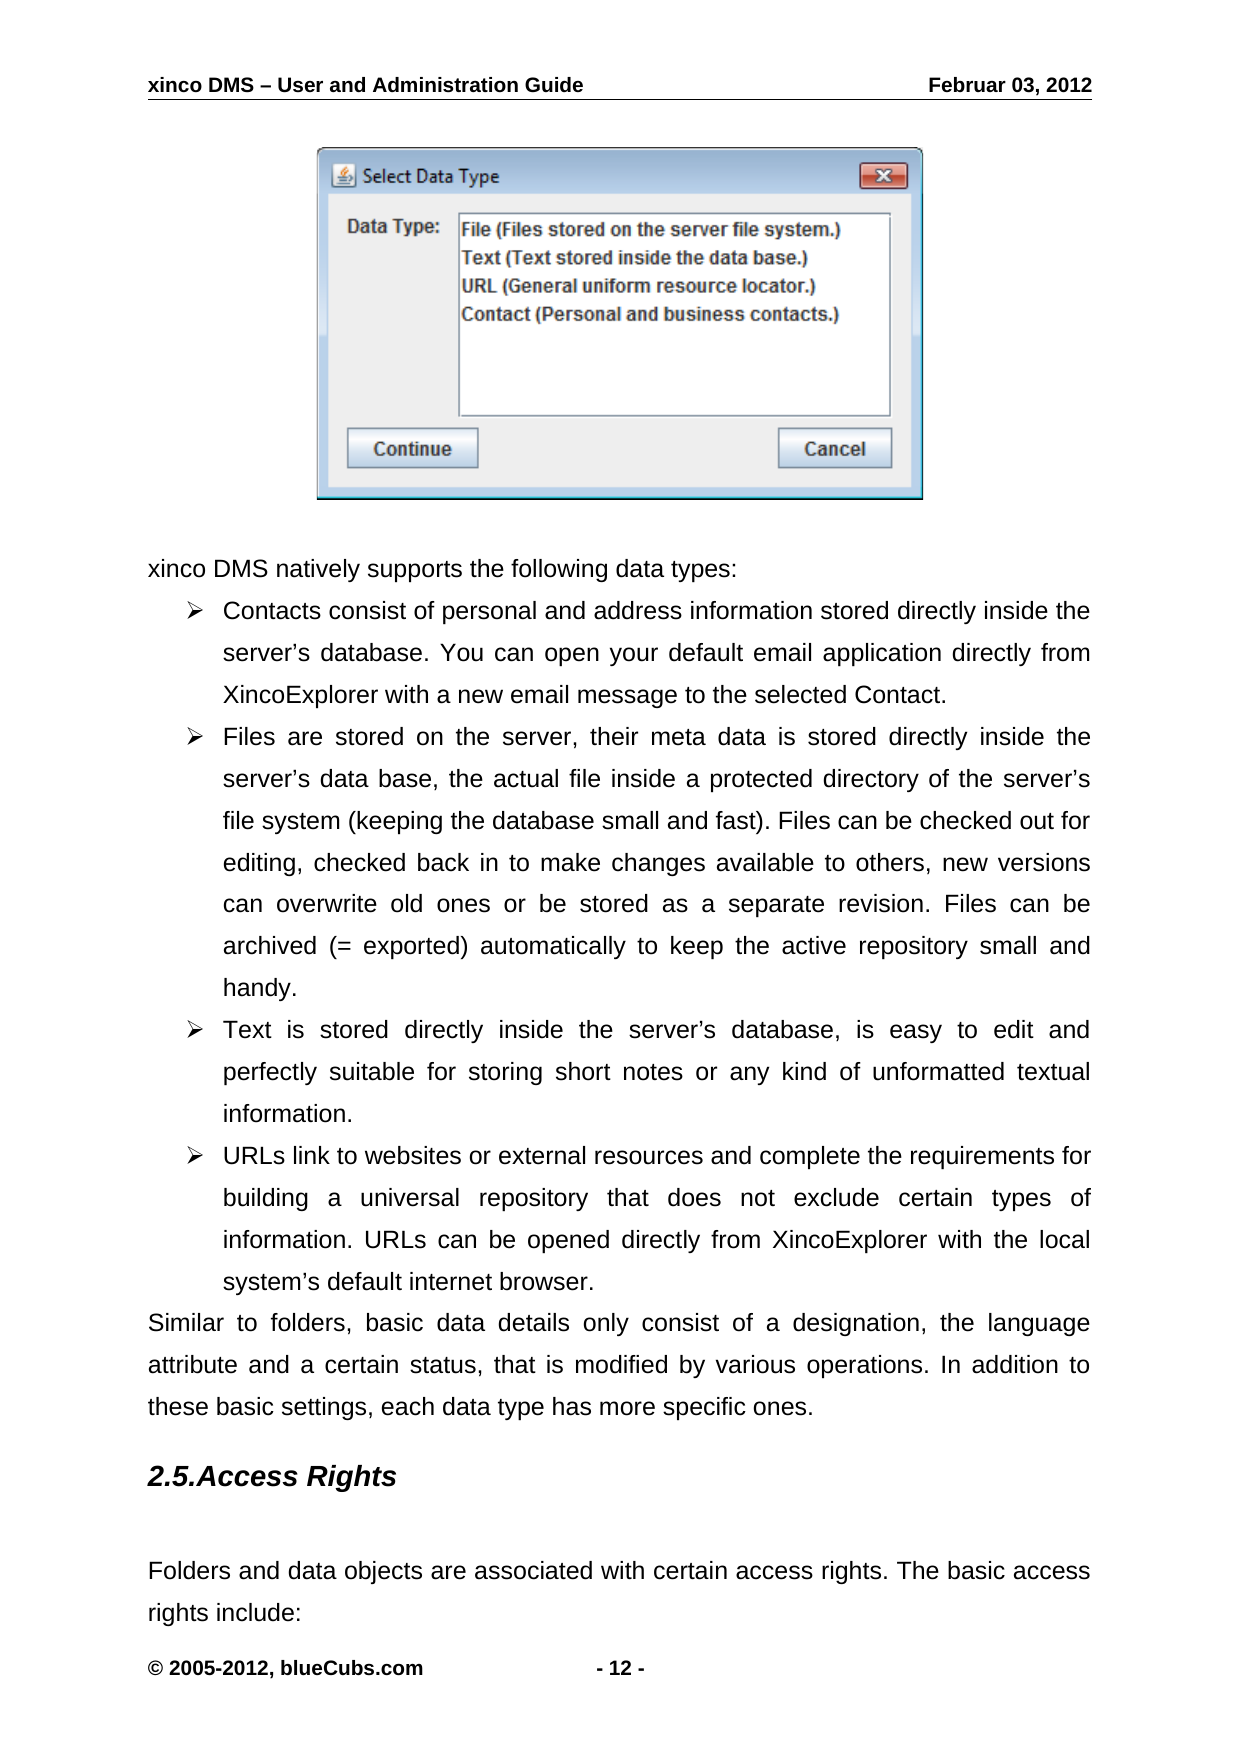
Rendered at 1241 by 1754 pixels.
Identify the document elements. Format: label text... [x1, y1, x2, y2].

picture [316, 147, 924, 500]
text Similar to folders, basic data details only consist of a designation, the language attribute and a certain status, that is modified by various operations. In addition to these basic settings, each data type has more specific ones. [148, 1309, 1092, 1421]
list Contacts consist of personal and address information stored directly inside the server’s database. You can open your default email application directly from XincoExplorer with a new email message to the selected Contact. [185, 597, 1092, 709]
list Text is stored directly inside the server’s database, is easy to edit and perfectly suitable for storing short notes or any kind of unformatted textual information. [185, 1016, 1092, 1128]
list Files are stored on the server, their meta data is stored directly inside the server’s data base, the actual file inside a protected directory of the server’s file system (keeping the database small and fast). Files can be checked out for editing, checked back in to make changes available to others, new versions can overwrite old ones or be stored as a separate revision. Files can be archived (= exported) automatically to keep the active repository small and handy. [185, 723, 1092, 1002]
text Folders and data objects are associated with certain access rights. The basic access rights include: [148, 1557, 1092, 1627]
subtitle Access Rights [148, 1460, 1092, 1492]
text xinco DMS natively supports the following data types: [148, 555, 1092, 583]
list URLs link to websites or external resources and complete the requirements for building a universal repository that does not exclude certain types of information. URLs can be opened directly from XincoExplorer with the local system’s default internet browser. [185, 1142, 1092, 1295]
